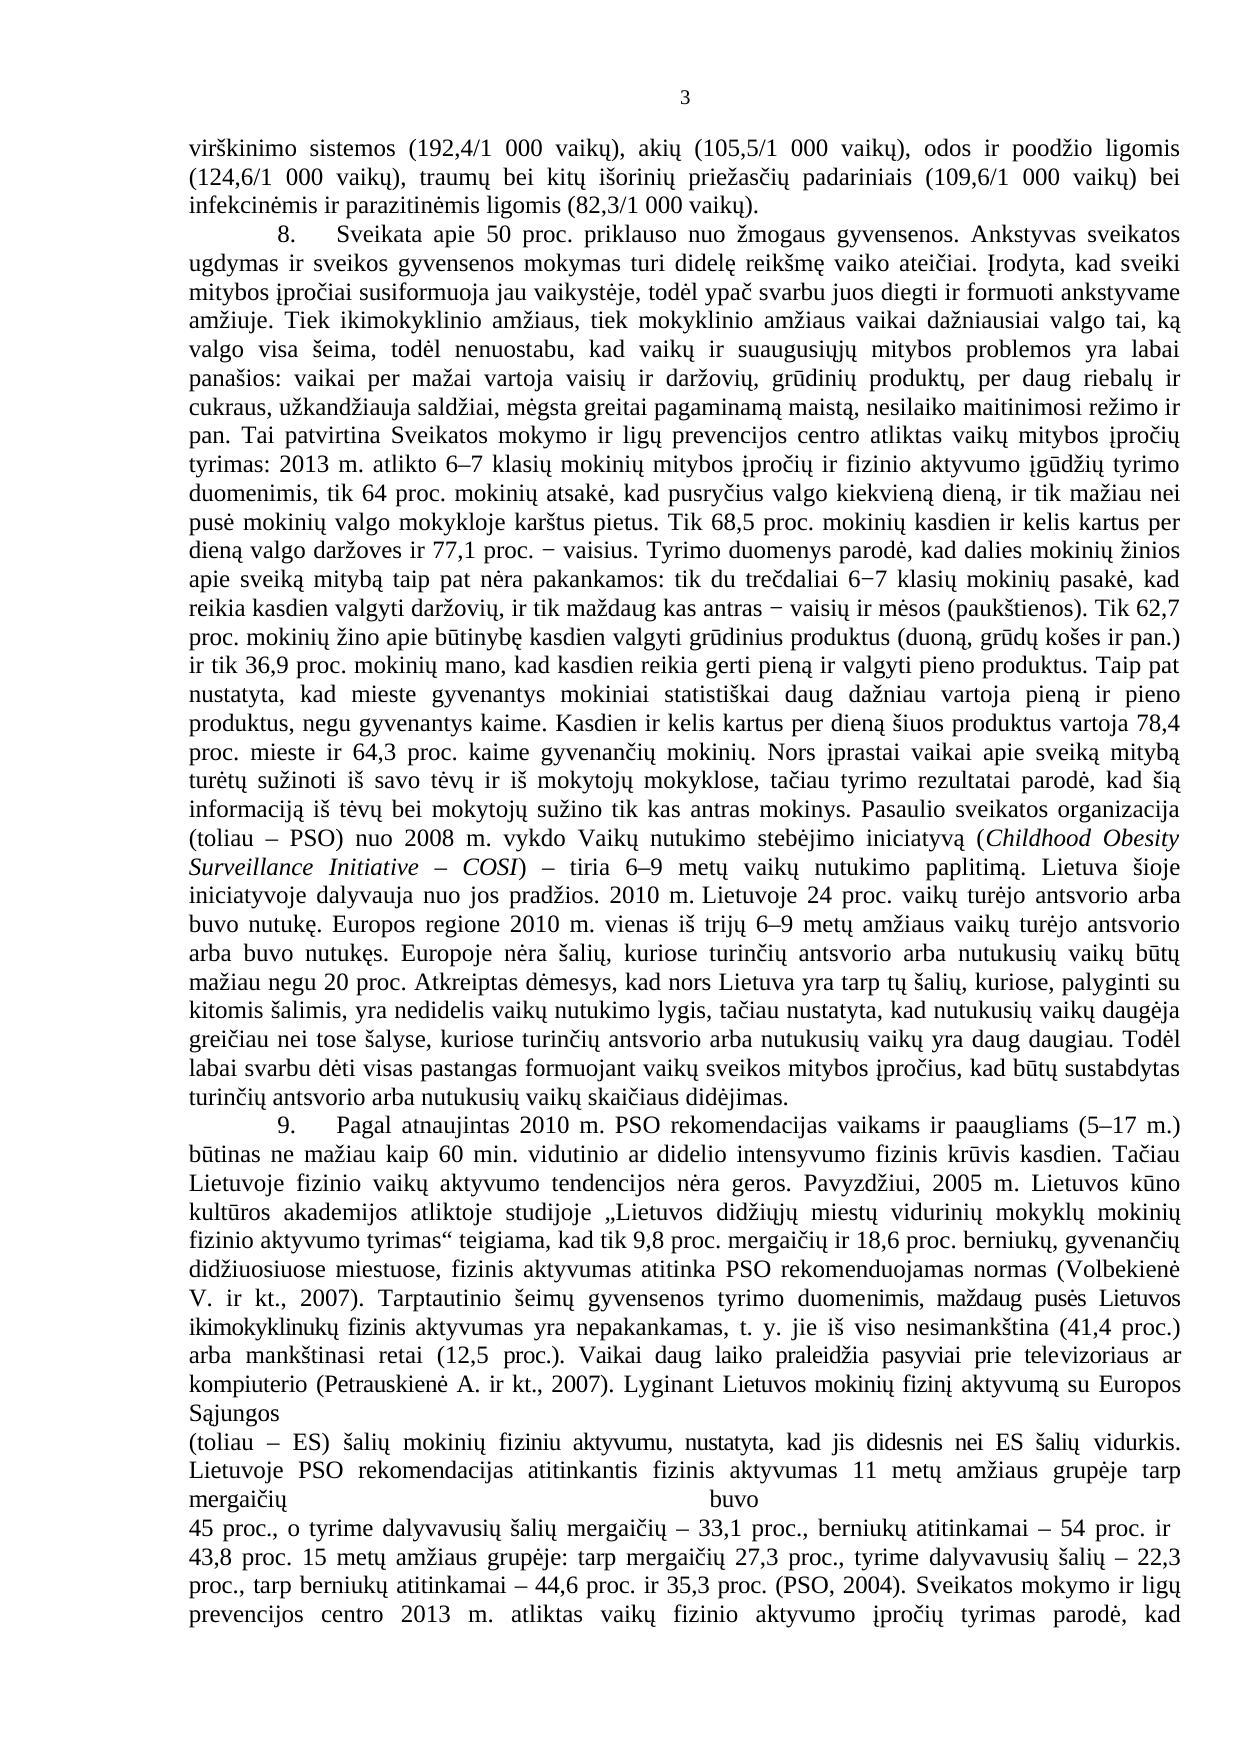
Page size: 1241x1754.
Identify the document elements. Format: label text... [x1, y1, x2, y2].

text 8. Sveikata apie 50 proc. priklauso nuo žmogaus gyvensenos. Ankstyvas sveikatos ugdymas ir sveikos gyvensenos mokymas turi didelę reikšmę vaiko ateičiai. Įrodyta, kad sveiki mitybos įpročiai susiformuoja jau vaikystėje, todėl ypač svarbu juos diegti ir formuoti ankstyvame amžiuje. Tiek ikimokyklinio amžiaus, tiek mokyklinio amžiaus vaikai dažniausiai valgo tai, ką valgo visa šeima, todėl nenuostabu, kad vaikų ir suaugusiųjų mitybos problemos yra labai panašios: vaikai per mažai vartoja vaisių ir daržovių, grūdinių produktų, per daug riebalų ir cukraus, užkandžiauja saldžiai, mėgsta greitai pagaminamą maistą, nesilaiko maitinimosi režimo ir pan. Tai patvirtina Sveikatos mokymo ir ligų prevencijos centro atliktas vaikų mitybos įpročių tyrimas: 2013 m. atlikto 6–7 klasių mokinių mitybos įpročių ir fizinio aktyvumo įgūdžių tyrimo duomenimis, tik 64 proc. mokinių atsakė, kad pusryčius valgo kiekvieną dieną, ir tik mažiau nei pusė mokinių valgo mokykloje karštus pietus. Tik 68,5 proc. mokinių kasdien ir kelis kartus per dieną valgo daržoves ir 77,1 proc. − vaisius. Tyrimo duomenys parodė, kad dalies mokinių žinios apie sveiką mitybą taip pat nėra pakankamos: tik du trečdaliai 6−7 klasių mokinių pasakė, kad reikia kasdien valgyti daržovių, ir tik maždaug kas antras − vaisių ir mėsos (paukštienos). Tik 62,7 proc. mokinių žino apie būtinybę kasdien valgyti grūdinius produktus (duoną, grūdų košes ir pan.) ir tik 36,9 proc. mokinių mano, kad kasdien reikia gerti pieną ir valgyti pieno produktus. Taip pat nustatyta, kad mieste gyvenantys mokiniai statistiškai daug dažniau vartoja pieną ir pieno produktus, negu gyvenantys kaime. Kasdien ir kelis kartus per dieną šiuos produktus vartoja 78,4 proc. mieste ir 64,3 proc. kaime gyvenančių mokinių. Nors įprastai vaikai apie sveiką mitybą turėtų sužinoti iš savo tėvų ir iš mokytojų mokyklose, tačiau tyrimo rezultatai parodė, kad šią informaciją iš tėvų bei mokytojų sužino tik kas antras mokinys. Pasaulio sveikatos organizacija (toliau – PSO) nuo 2008 m. vykdo Vaikų nutukimo stebėjimo iniciatyvą (Childhood Obesity Surveillance Initiative – COSI) – tiria 6–9 metų vaikų nutukimo paplitimą. Lietuva šioje iniciatyvoje dalyvauja nuo jos pradžios. 2010 m. Lietuvoje 24 proc. vaikų turėjo antsvorio arba buvo nutukę. Europos regione 2010 m. vienas iš trijų 6–9 metų amžiaus vaikų turėjo antsvorio arba buvo nutukęs. Europoje nėra šalių, kuriose turinčių antsvorio arba nutukusių vaikų būtų mažiau negu 20 proc. Atkreiptas dėmesys, kad nors Lietuva yra tarp tų šalių, kuriose, palyginti su kitomis šalimis, yra nedidelis vaikų nutukimo lygis, tačiau nustatyta, kad nutukusių vaikų daugėja greičiau nei tose šalyse, kuriose turinčių antsvorio arba nutukusių vaikų yra daug daugiau. Todėl labai svarbu dėti visas pastangas formuojant vaikų sveikos mitybos įpročius, kad būtų sustabdytas turinčių antsvorio arba nutukusių vaikų skaičiaus didėjimas. [188, 219, 1181, 1111]
text virškinimo sistemos (192,4/1 000 vaikų), akių (105,5/1 000 vaikų), odos ir poodžio ligomis (124,6/1 000 vaikų), traumų bei kitų išorinių priežasčių padariniais (109,6/1 000 vaikų) bei infekcinėmis ir parazitinėmis ligomis (82,3/1 000 vaikų). [188, 133, 1181, 219]
text 9. Pagal atnaujintas 2010 m. PSO rekomendacijas vaikams ir paaugliams (5–17 m.) būtinas ne mažiau kaip 60 min. vidutinio ar didelio intensyvumo fizinis krūvis kasdien. Tačiau Lietuvoje fizinio vaikų aktyvumo tendencijos nėra geros. Pavyzdžiui, 2005 m. Lietuvos kūno kultūros akademijos atliktoje studijoje „Lietuvos didžiųjų miestų vidurinių mokyklų mokinių fizinio aktyvumo tyrimas“ teigiama, kad tik 9,8 proc. mergaičių ir 18,6 proc. berniukų, gyvenančių didžiuosiuose miestuose, fizinis aktyvumas atitinka PSO rekomenduojamas normas (Volbekienė V. ir kt., 2007). Tarptautinio šeimų gyvensenos tyrimo duomenimis, maždaug pusės Lietuvos ikimokyklinukų fizinis aktyvumas yra nepakankamas, t. y. jie iš viso nesimankština (41,4 proc.) arba mankštinasi retai (12,5 proc.). Vaikai daug laiko praleidžia pasyviai prie televizoriaus ar kompiuterio (Petrauskienė A. ir kt., 2007). Lyginant Lietuvos mokinių fizinį aktyvumą su Europos Sąjungos (toliau – ES) šalių mokinių fiziniu aktyvumu, nustatyta, kad jis didesnis nei ES šalių vidurkis. Lietuvoje PSO rekomendacijas atitinkantis fizinis aktyvumas 11 metų amžiaus grupėje tarp mergaičių buvo 45 proc., o tyrime dalyvavusių šalių mergaičių – 33,1 proc., berniukų atitinkamai – 54 proc. ir 43,8 proc. 15 metų amžiaus grupėje: tarp mergaičių 27,3 proc., tyrime dalyvavusių šalių – 22,3 proc., tarp berniukų atitinkamai – 44,6 proc. ir 35,3 proc. (PSO, 2004). Sveikatos mokymo ir ligų prevencijos centro 2013 m. atliktas vaikų fizinio aktyvumo įpročių tyrimas parodė, kad [188, 1111, 1181, 1628]
